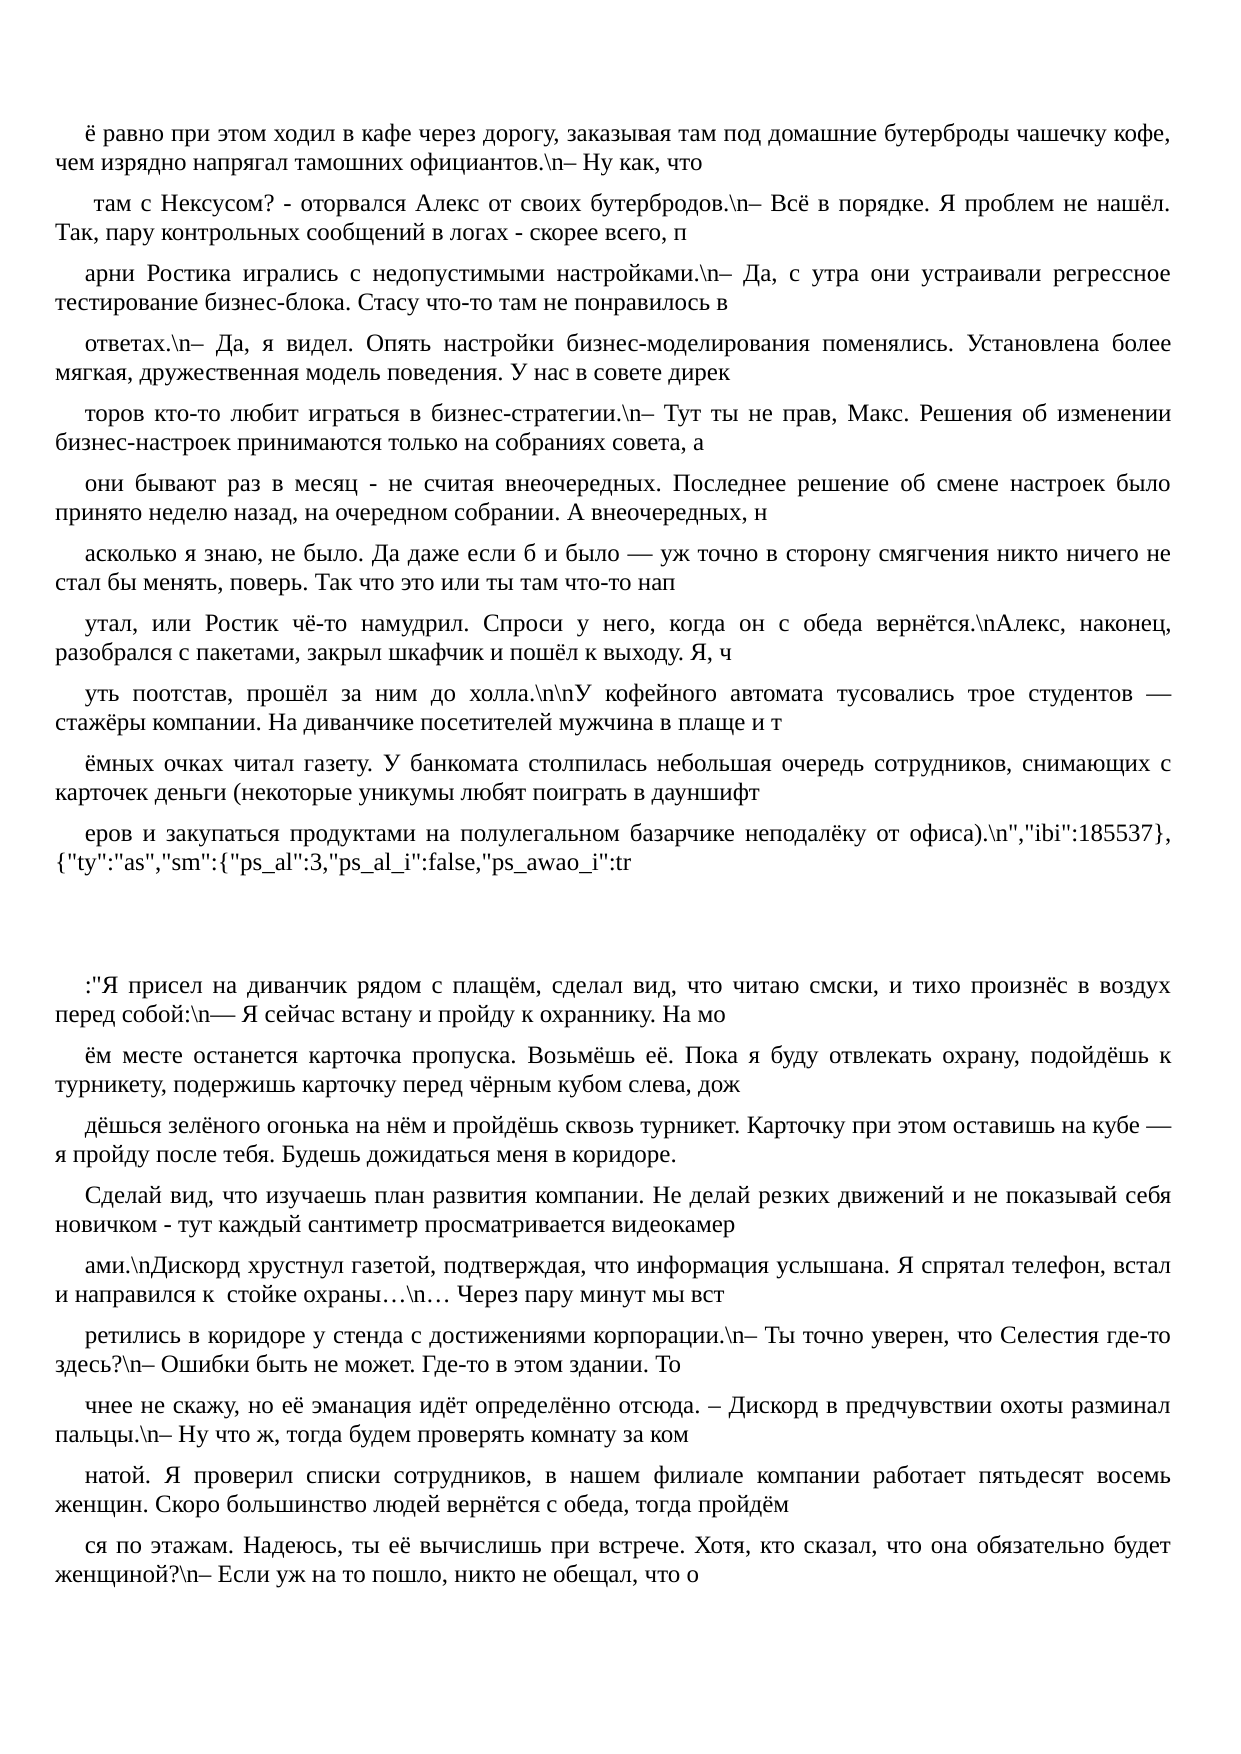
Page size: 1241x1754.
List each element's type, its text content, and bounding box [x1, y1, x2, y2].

text ответах.\n– Да, я видел. Опять настройки бизнес-моделирования поменялись. Установлена более мягкая, дружественная модель поведения. У нас в совете дирек [55, 328, 1172, 386]
text Сделай вид, что изучаешь план развития компании. Не делай резких движений и не показывай себя новичком - тут каждый сантиметр просматривается видеокамер [55, 1181, 1172, 1238]
text там с Нексусом? - оторвался Алекс от своих бутербродов.\n– Всё в порядке. Я проблем не нашёл. Так, пару контрольных сообщений в логах - скорее всего, п [55, 188, 1172, 246]
text торов кто-то любит играться в бизнес-стратегии.\n– Тут ты не прав, Макс. Решения об изменении бизнес-настроек принимаются только на собраниях совета, а [55, 398, 1172, 456]
text еров и закупаться продуктами на полулегальном базарчике неподалёку от офиса).\n","ibi":185537},{"ty":"as","sm":{"ps_al":3,"ps_al_i":false,"ps_awao_i":tr [55, 818, 1172, 876]
text уть поотстав, прошёл за ним до холла.\n\nУ кофейного автомата тусовались трое студентов — стажёры компании. На диванчике посетителей мужчина в плаще и т [55, 678, 1172, 736]
text чнее не скажу, но её эманация идёт определённо отсюда. – Дискорд в предчувствии охоты разминал пальцы.\n– Ну что ж, тогда будем проверять комнату за ком [55, 1391, 1172, 1448]
text они бывают раз в месяц - не считая внеочередных. Последнее решение об смене настроек было принято неделю назад, на очередном собрании. А внеочередных, н [55, 468, 1172, 526]
text ё равно при этом ходил в кафе через дорогу, заказывая там под домашние бутерброды чашечку кофе, чем изрядно напрягал тамошних официантов.\n– Ну как, что [55, 118, 1172, 176]
text ретились в коридоре у стенда с достижениями корпорации.\n– Ты точно уверен, что Селестия где-то здесь?\n– Ошибки быть не может. Где-то в этом здании. То [55, 1321, 1172, 1378]
text ём месте останется карточка пропуска. Возьмёшь её. Пока я буду отвлекать охрану, подойдёшь к турникету, подержишь карточку перед чёрным кубом слева, дож [55, 1041, 1172, 1098]
text дёшься зелёного огонька на нём и пройдёшь сквозь турникет. Карточку при этом оставишь на кубе — я пройду после тебя. Будешь дожидаться меня в коридоре. [55, 1111, 1172, 1168]
text утал, или Ростик чё-то намудрил. Спроси у него, когда он с обеда вернётся.\nАлекс, наконец, разобрался с пакетами, закрыл шкафчик и пошёл к выходу. Я, ч [55, 608, 1172, 666]
text асколько я знаю, не было. Да даже если б и было — уж точно в сторону смягчения никто ничего не стал бы менять, поверь. Так что это или ты там что-то нап [55, 538, 1172, 596]
text ся по этажам. Надеюсь, ты её вычислишь при встрече. Хотя, кто сказал, что она обязательно будет женщиной?\n– Если уж на то пошло, никто не обещал, что о [55, 1531, 1172, 1588]
text натой. Я проверил списки сотрудников, в нашем филиале компании работает пятьдесят восемь женщин. Скоро большинство людей вернётся с обеда, тогда пройдём [55, 1461, 1172, 1518]
text арни Ростика игрались с недопустимыми настройками.\n– Да, с утра они устраивали регрессное тестирование бизнес-блока. Стасу что-то там не понравилось в [55, 258, 1172, 316]
text :"Я присел на диванчик рядом с плащём, сделал вид, что читаю смски, и тихо произнёс в воздух перед собой:\n— Я сейчас встану и пройду к охраннику. На мо [55, 971, 1172, 1028]
text ёмных очках читал газету. У банкомата столпилась небольшая очередь сотрудников, снимающих с карточек деньги (некоторые уникумы любят поиграть в дауншифт [55, 748, 1172, 806]
text ами.\nДискорд хрустнул газетой, подтверждая, что информация услышана. Я спрятал телефон, встал и направился к стойке охраны…\n… Через пару минут мы вст [55, 1251, 1172, 1308]
